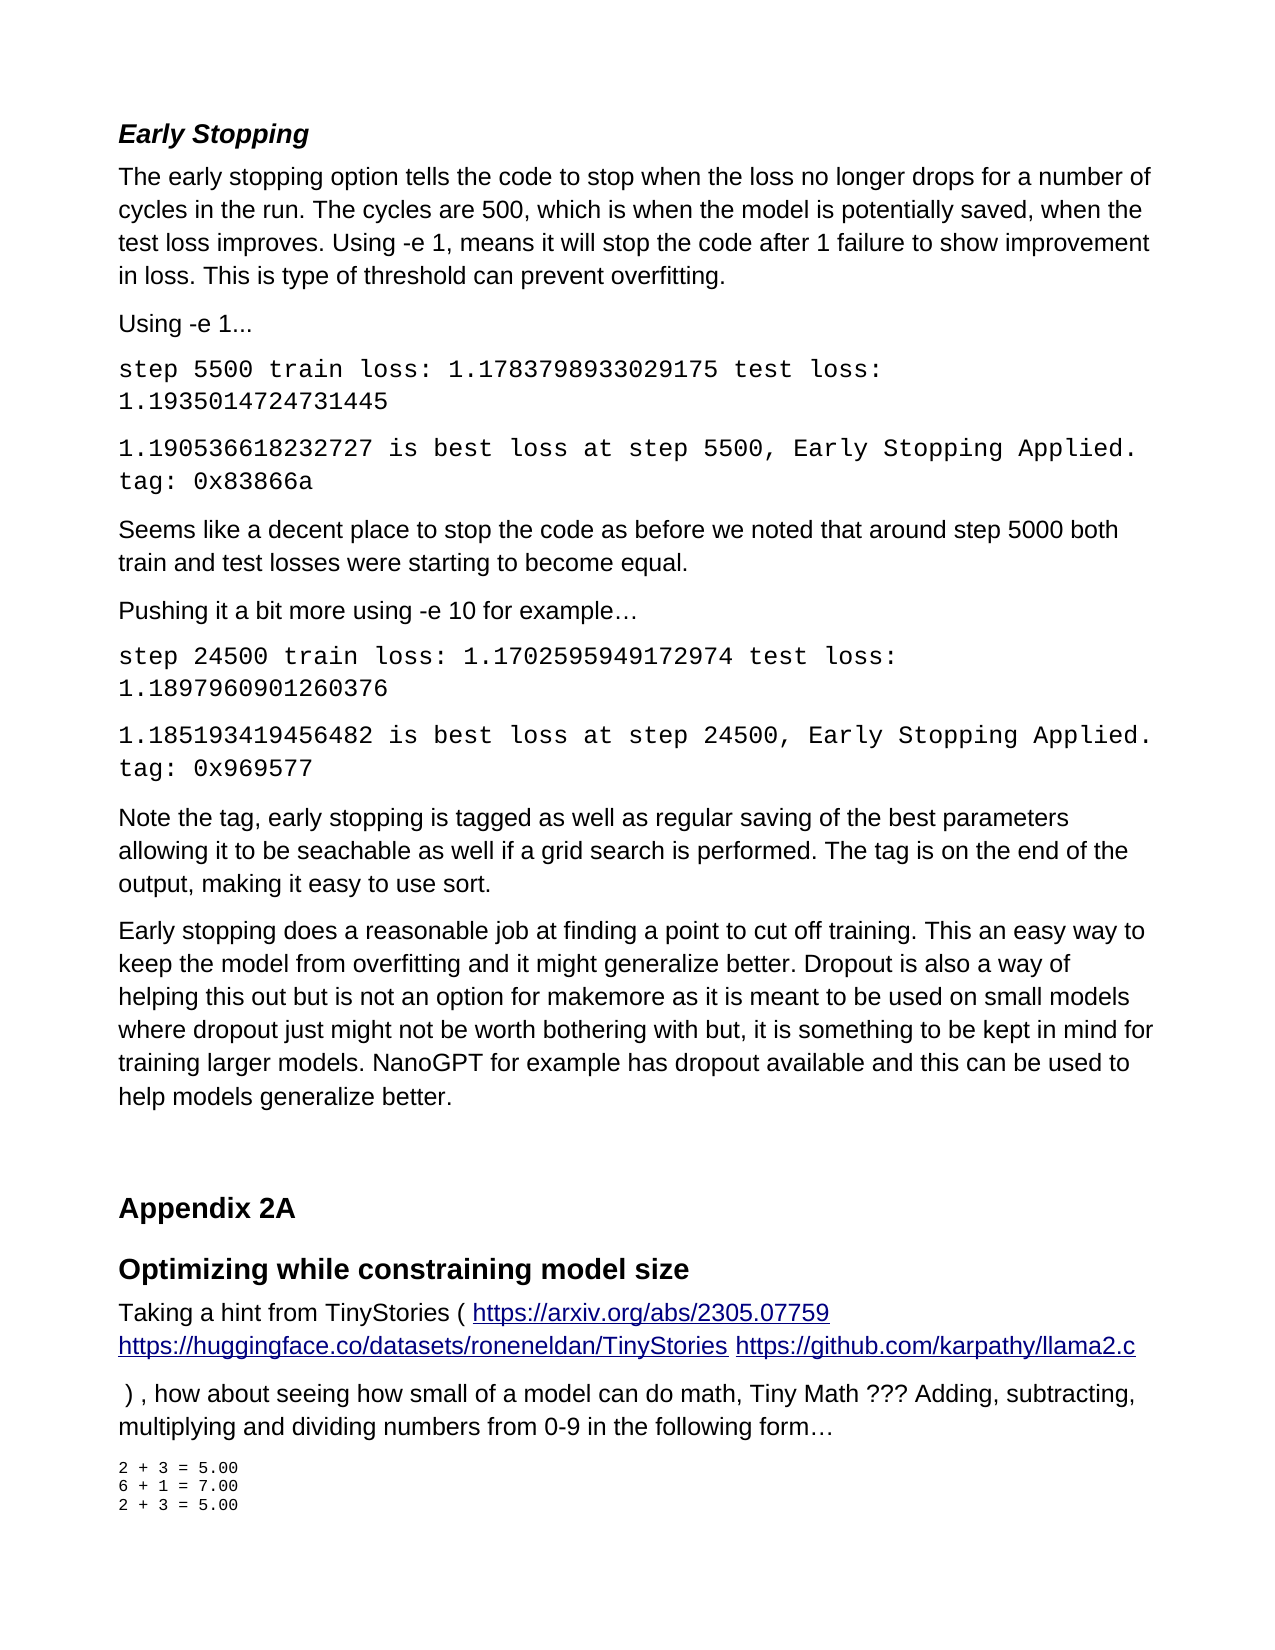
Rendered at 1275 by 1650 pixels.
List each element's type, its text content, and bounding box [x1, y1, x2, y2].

text Pushing it a bit more using -e 10 for example… [118, 596, 1157, 625]
text The early stopping option tells the code to stop when the loss no longer drops for a number of cycles in the run. The cycles are 500, which is when the model is potentially saved, when the test loss improves. Using -e 1, means it will stop the code after 1 failure to show improvement in loss. This is type of threshold can prevent overfitting. [118, 162, 1157, 290]
text 1.190536618232727 is best loss at step 5500, Early Stopping Applied. tag: 0x83866a [118, 436, 1157, 497]
subtitle Optimizing while constraining model size [118, 1252, 1157, 1285]
text Early stopping does a reasonable job at finding a point to cut off training. This an easy way to keep the model from overfitting and it might generalize better. Dropout is also a way of helping this out but is not an option for makemore as it is meant to be used on small models where dropout just might not be worth bothering with but, it is something to be kept in mind for training larger models. NanoGPT for example has dropout available and this can be used to help models generalize better. [118, 916, 1157, 1110]
text step 24500 train loss: 1.1702595949172974 test loss: 1.1897960901260376 [118, 643, 1157, 704]
text 6 + 1 = 7.00 [118, 1478, 1157, 1497]
subtitle Early Stopping [118, 118, 1157, 149]
text Note the tag, early stopping is tagged as well as regular saving of the best parameters allowing it to be seachable as well if a grid search is performed. The tag is on the end of the output, making it easy to use sort. [118, 803, 1157, 897]
text 1.185193419456482 is best loss at step 24500, Early Stopping Applied. tag: 0x969577 [118, 723, 1157, 784]
text step 5500 train loss: 1.1783798933029175 test loss: 1.1935014724731445 [118, 356, 1157, 417]
text 2 + 3 = 5.00 [118, 1497, 1157, 1516]
text ) , how about seeing how small of a model can do math, Tiny Math ??? Adding, subtracting, multiplying and dividing numbers from 0-9 in the following form… [118, 1378, 1157, 1440]
text Taking a hint from TinyStories ( https://arxiv.org/abs/2305.07759 https://huggingface.co/datasets/roneneldan/TinyStories https://github.com/karpathy/llama2.c [118, 1298, 1157, 1360]
text Seems like a decent place to stop the code as before we noted that around step 5000 both train and test losses were starting to become equal. [118, 515, 1157, 577]
text Using -e 1... [118, 308, 1157, 337]
subtitle Appendix 2A [118, 1191, 1157, 1225]
text 2 + 3 = 5.00 [118, 1459, 1157, 1478]
